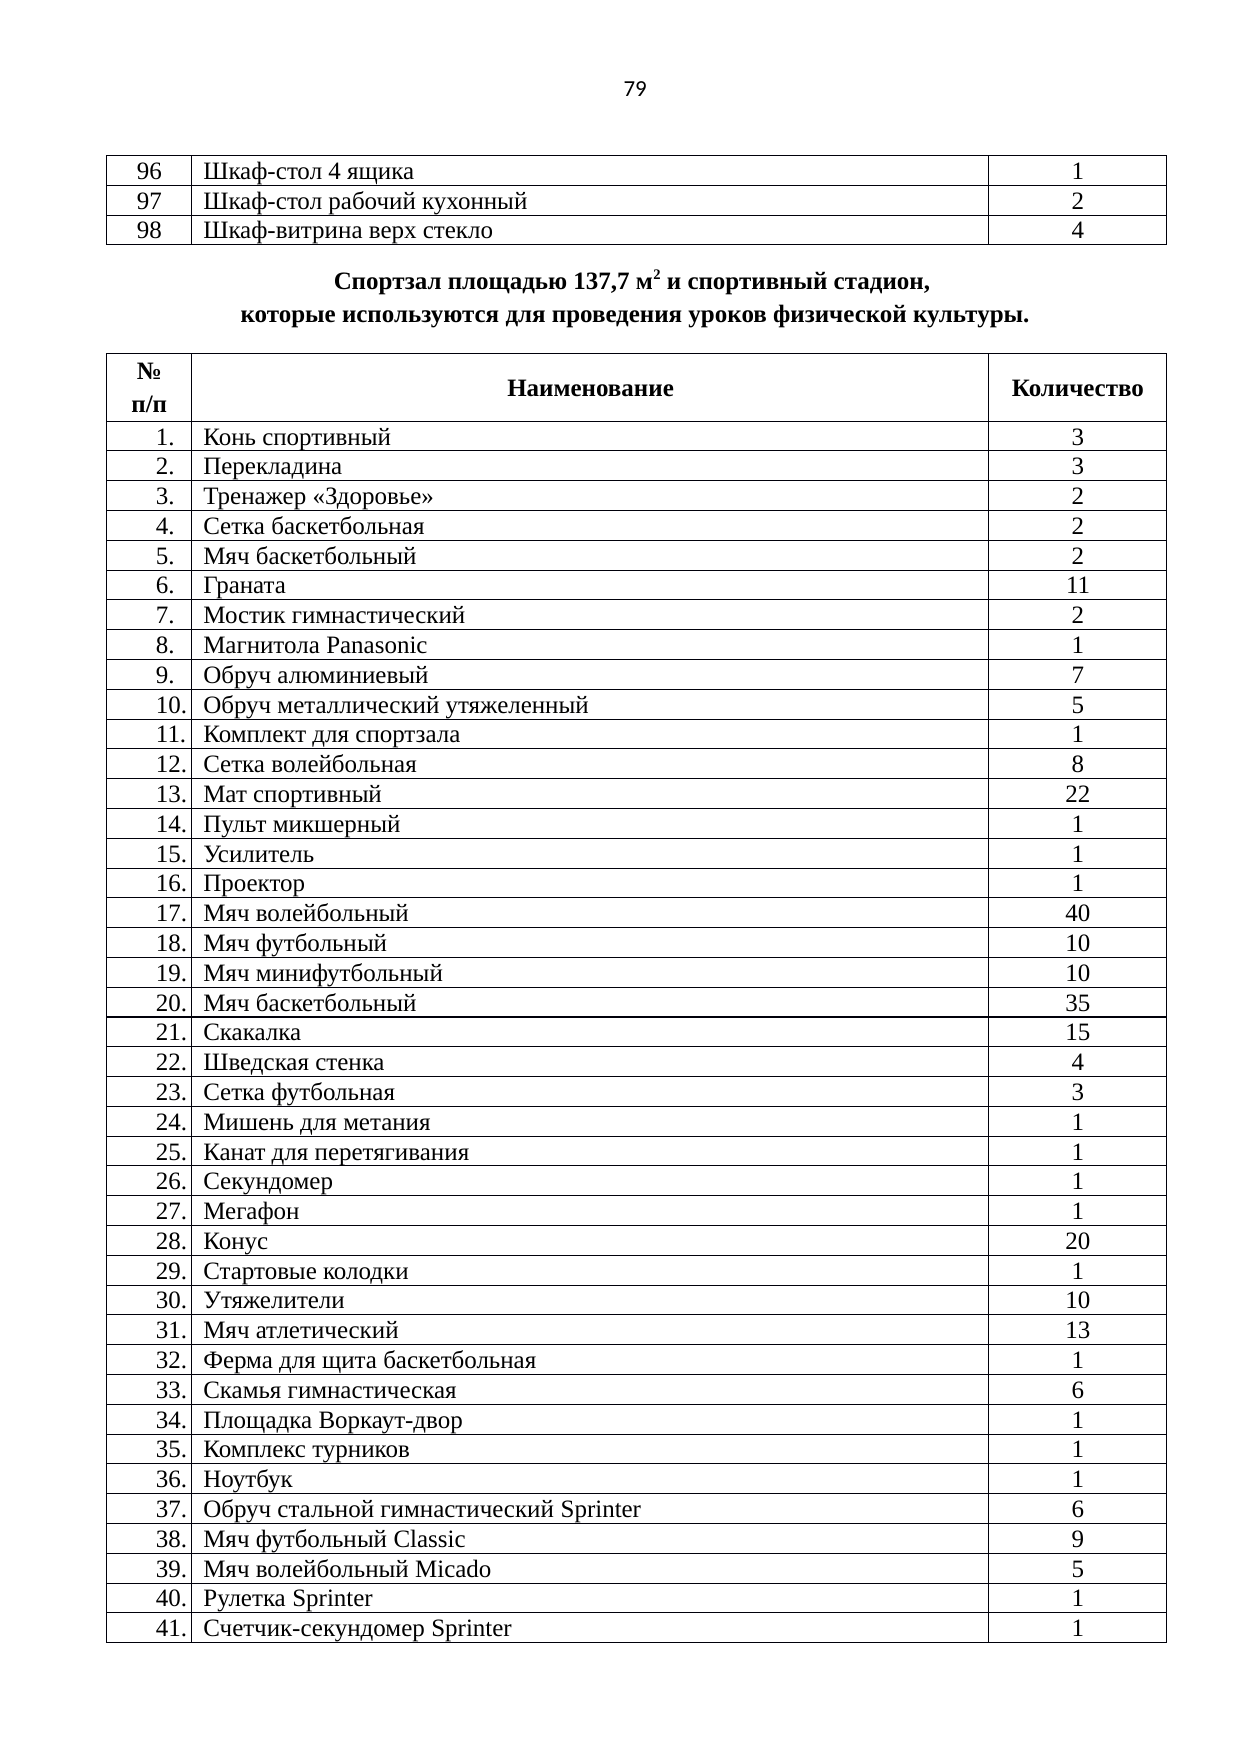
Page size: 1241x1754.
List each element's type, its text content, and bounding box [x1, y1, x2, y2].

table_cell [107, 1524, 191, 1553]
table_cell [107, 1554, 191, 1582]
table_cell [107, 1226, 191, 1255]
table_cell Проектор [192, 869, 988, 897]
table_cell Мяч волейбольный [192, 898, 988, 927]
table_cell Секундомер [192, 1166, 988, 1195]
table_cell 1 [989, 720, 1166, 748]
table_cell 1 [989, 809, 1166, 838]
table_cell Конус [192, 1226, 988, 1255]
table_cell 22 [989, 779, 1166, 808]
table_cell 7 [989, 660, 1166, 689]
table_cell [107, 720, 191, 748]
table_cell 2 [989, 541, 1166, 569]
table_cell Ноутбук [192, 1464, 988, 1493]
table_cell [107, 749, 191, 778]
table_cell [107, 988, 191, 1016]
table_cell 1 [989, 1584, 1166, 1612]
table_cell Площадка Воркаут-двор [192, 1405, 988, 1433]
table_cell 1 [989, 1405, 1166, 1433]
table_cell Шкаф-стол рабочий кухонный [192, 186, 988, 214]
table_cell 1 [989, 1107, 1166, 1136]
table_cell 13 [989, 1315, 1166, 1344]
table_cell 3 [989, 1077, 1166, 1106]
table_cell 3 [989, 451, 1166, 480]
table_cell 35 [989, 988, 1166, 1016]
table_cell [107, 1435, 191, 1463]
table_cell 1 [989, 1196, 1166, 1225]
table_cell 1 [989, 1613, 1166, 1642]
table_cell Шведская стенка [192, 1047, 988, 1076]
table_cell Сетка волейбольная [192, 749, 988, 778]
table_cell 1 [989, 1256, 1166, 1284]
table_cell 1 [989, 156, 1166, 185]
table_cell [107, 1018, 191, 1046]
table_cell [107, 481, 191, 510]
table_cell [107, 1315, 191, 1344]
table_header Наименование [192, 354, 988, 421]
table_cell 1 [989, 1166, 1166, 1195]
table_cell 6 [989, 1494, 1166, 1523]
table_cell [107, 1286, 191, 1314]
table_cell Сетка баскетбольная [192, 511, 988, 540]
table_cell 1 [989, 1345, 1166, 1374]
table_cell Граната [192, 571, 988, 599]
table_cell 2 [989, 600, 1166, 629]
table_cell [107, 630, 191, 659]
table_cell 10 [989, 928, 1166, 957]
table_cell 97 [107, 186, 191, 214]
table_cell 3 [989, 422, 1166, 450]
table_cell [107, 1464, 191, 1493]
table_cell Комплекс турников [192, 1435, 988, 1463]
table_cell Мяч минифутбольный [192, 958, 988, 987]
table_cell [107, 660, 191, 689]
table_cell 2 [989, 511, 1166, 540]
table_cell 1 [989, 1435, 1166, 1463]
table_cell [107, 1107, 191, 1136]
text которые используются для проведения уроков физической культуры. [118, 299, 1152, 328]
table_cell Мяч атлетический [192, 1315, 988, 1344]
table_cell Мегафон [192, 1196, 988, 1225]
table_cell 4 [989, 216, 1166, 244]
table_cell 40 [989, 898, 1166, 927]
table_cell Стартовые колодки [192, 1256, 988, 1284]
table_cell 96 [107, 156, 191, 185]
table_cell 2 [989, 186, 1166, 214]
table_cell Обруч алюминиевый [192, 660, 988, 689]
table_cell 1 [989, 1137, 1166, 1165]
table_cell Мяч футбольный Classic [192, 1524, 988, 1553]
table_cell [107, 1613, 191, 1642]
table_cell [107, 422, 191, 450]
table_cell Тренажер «Здоровье» [192, 481, 988, 510]
table_cell [107, 1345, 191, 1374]
table_cell Шкаф-стол 4 ящика [192, 156, 988, 185]
table_cell Мостик гимнастический [192, 600, 988, 629]
table_cell Обруч стальной гимнастический Sprinter [192, 1494, 988, 1523]
table_cell [107, 1256, 191, 1284]
table_cell Шкаф-витрина верх стекло [192, 216, 988, 244]
table_cell 20 [989, 1226, 1166, 1255]
table_cell Сетка футбольная [192, 1077, 988, 1106]
table_cell Мяч волейбольный Micado [192, 1554, 988, 1582]
table_cell Пульт микшерный [192, 809, 988, 838]
table_cell Мяч баскетбольный [192, 541, 988, 569]
table_header № п/п [107, 354, 191, 421]
table_cell 6 [989, 1375, 1166, 1404]
table_cell Мяч баскетбольный [192, 988, 988, 1016]
table_cell Мишень для метания [192, 1107, 988, 1136]
table_cell [107, 1494, 191, 1523]
table_cell [107, 869, 191, 897]
table_cell [107, 779, 191, 808]
table_cell 1 [989, 1464, 1166, 1493]
table_cell Рулетка Sprinter [192, 1584, 988, 1612]
table_cell [107, 541, 191, 569]
table_cell 10 [989, 958, 1166, 987]
table_cell [107, 1077, 191, 1106]
table_cell 98 [107, 216, 191, 244]
table_cell 15 [989, 1018, 1166, 1046]
table_cell Утяжелители [192, 1286, 988, 1314]
table_cell Магнитола Panasonic [192, 630, 988, 659]
table_cell [107, 928, 191, 957]
table_cell 1 [989, 630, 1166, 659]
table_cell 9 [989, 1524, 1166, 1553]
table_cell [107, 1196, 191, 1225]
table_cell Усилитель [192, 839, 988, 867]
table_cell [107, 898, 191, 927]
table_cell [107, 451, 191, 480]
table_cell Ферма для щита баскетбольная [192, 1345, 988, 1374]
table_cell [107, 1166, 191, 1195]
table_cell [107, 839, 191, 867]
table_cell 5 [989, 1554, 1166, 1582]
table_cell [107, 958, 191, 987]
table_cell [107, 1584, 191, 1612]
table_cell [107, 809, 191, 838]
table_cell Канат для перетягивания [192, 1137, 988, 1165]
table_cell 8 [989, 749, 1166, 778]
table_cell 1 [989, 869, 1166, 897]
table_cell Перекладина [192, 451, 988, 480]
table_cell [107, 571, 191, 599]
table_header Количество [989, 354, 1166, 421]
table_cell Счетчик-секундомер Sprinter [192, 1613, 988, 1642]
table_cell 1 [989, 839, 1166, 867]
table_cell [107, 1047, 191, 1076]
table_cell [107, 1405, 191, 1433]
table_cell [107, 1137, 191, 1165]
table_cell Скакалка [192, 1018, 988, 1046]
table_cell Комплект для спортзала [192, 720, 988, 748]
table_cell [107, 600, 191, 629]
text Спортзал площадью 137,7 м2 и спортивный стадион, [118, 266, 1152, 295]
table_cell Скамья гимнастическая [192, 1375, 988, 1404]
table_cell 10 [989, 1286, 1166, 1314]
table_cell 5 [989, 690, 1166, 718]
table_cell [107, 690, 191, 718]
table_cell Конь спортивный [192, 422, 988, 450]
table_cell [107, 1375, 191, 1404]
table_cell Мяч футбольный [192, 928, 988, 957]
table_cell 4 [989, 1047, 1166, 1076]
table_cell Обруч металлический утяжеленный [192, 690, 988, 718]
table_cell Мат спортивный [192, 779, 988, 808]
table_cell [107, 511, 191, 540]
table_cell 11 [989, 571, 1166, 599]
table_cell 2 [989, 481, 1166, 510]
